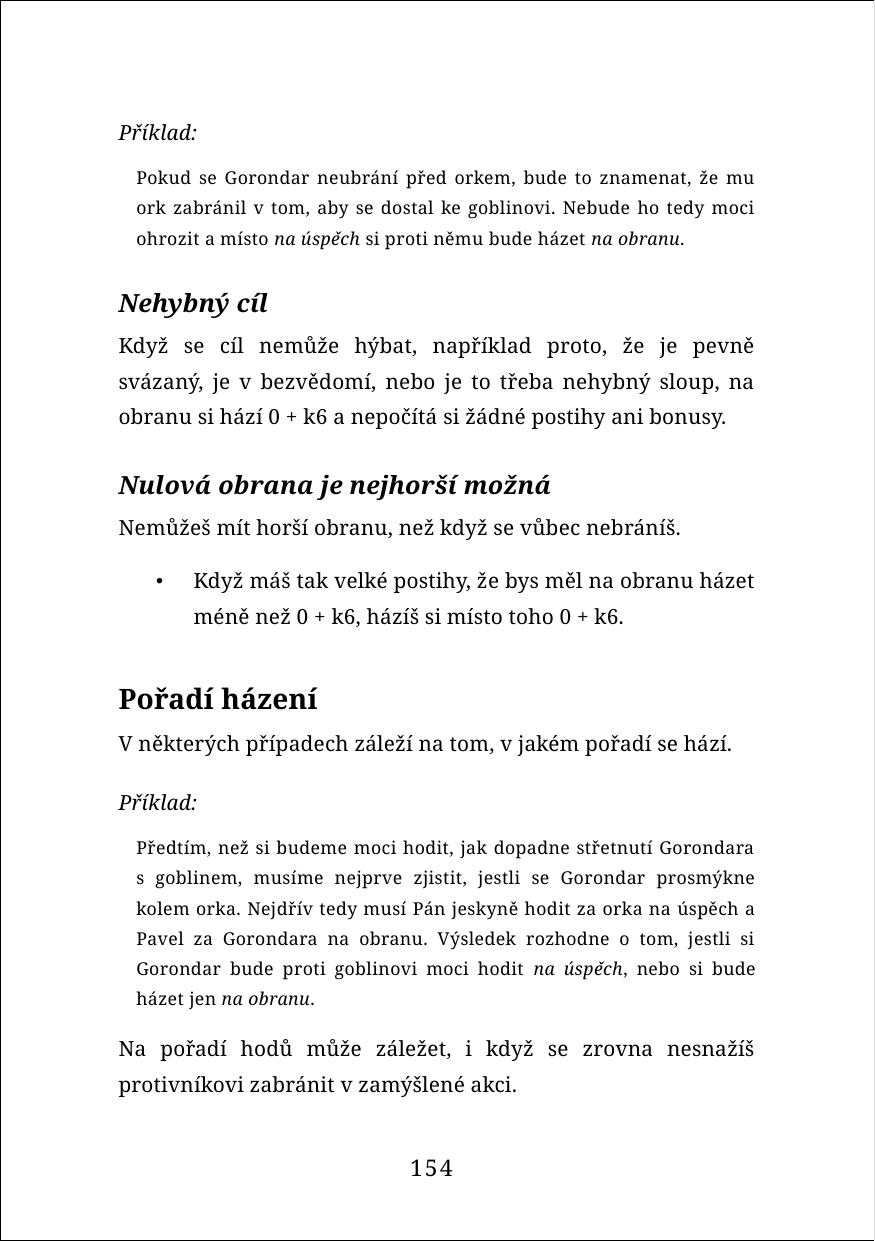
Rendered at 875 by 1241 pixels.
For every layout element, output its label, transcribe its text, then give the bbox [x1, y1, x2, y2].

subtitle Nehybný cíl [118, 286, 756, 320]
text Nemůžeš mít horší obranu, než když se vůbec nebráníš. [118, 513, 756, 542]
text V některých případech záleží na tom, v jakém pořadí se hází. [118, 729, 756, 757]
text Na pořadí hodů může záležet, i když se zrovna nesnažíš protivníkovi zabránit v zamýšlené akci. [118, 1034, 756, 1098]
list Když máš tak velké postihy, že bys měl na obranu házet méně než 0 + k6, házíš si místo toho 0 + k6. [156, 567, 756, 631]
text Příklad: [118, 118, 756, 147]
text Příklad: [118, 788, 756, 817]
text Předtím, než si budeme moci hodit, jak dopadne střetnutí Gorondara s goblinem, musíme nejprve zjistit, jestli se Gorondar prosmýkne kolem orka. Nejdřív tedy musí Pán jeskyně hodit za orka na úspěch a Pavel za Gorondara na obranu. Výsledek rozhodne o tom, jestli si Gorondar bude proti goblinovi moci hodit na úspěch, nebo si bude házet jen na obranu. [136, 836, 756, 1011]
text Pokud se Gorondar neubrání před orkem, bude to znamenat, že mu ork zabránil v tom, aby se dostal ke goblinovi. Nebude ho tedy moci ohrozit a místo na úspěch si proti němu bude házet na obranu. [136, 166, 756, 250]
subtitle Pořadí házení [118, 679, 756, 717]
subtitle Nulová obrana je nejhorší možná [118, 467, 756, 502]
text Když se cíl nemůže hýbat, například proto, že je pevně svázaný, je v bezvědomí, nebo je to třeba nehybný sloup, na obranu si hází 0 + k6 a nepočítá si žádné postihy ani bonusy. [118, 331, 756, 431]
